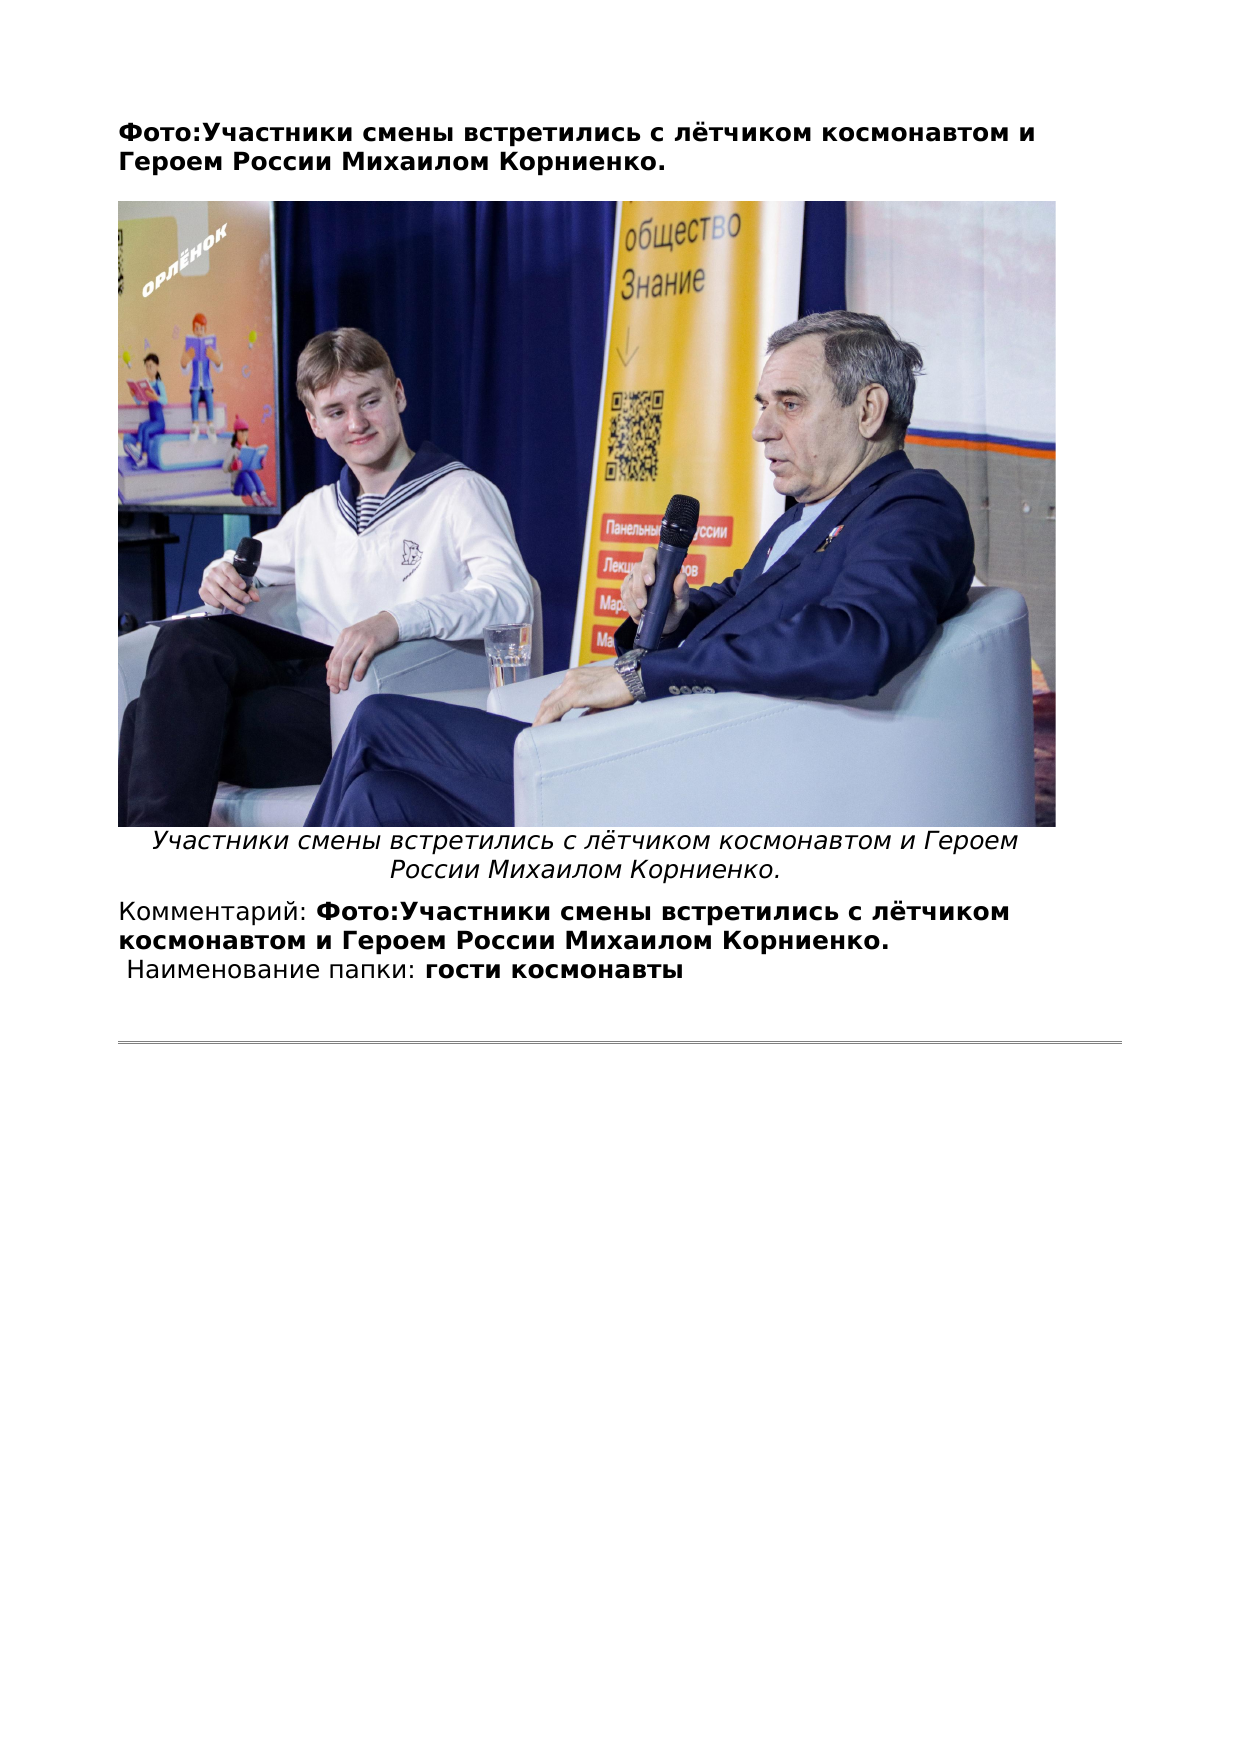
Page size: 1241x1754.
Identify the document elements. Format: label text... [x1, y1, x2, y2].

text Участники смены встретились с лётчиком космонавтом и Героем России Михаилом Корниенко. [118, 827, 1056, 885]
subtitle Фото:Участники смены встретились с лётчиком космонавтом и Героем России Михаилом Корниенко. [118, 118, 1122, 176]
text Комментарий: Фото:Участники смены встретились с лётчиком космонавтом и Героем России Михаилом Корниенко. Наименование папки: гости космонавты [118, 897, 1122, 1014]
picture [118, 201, 1056, 827]
